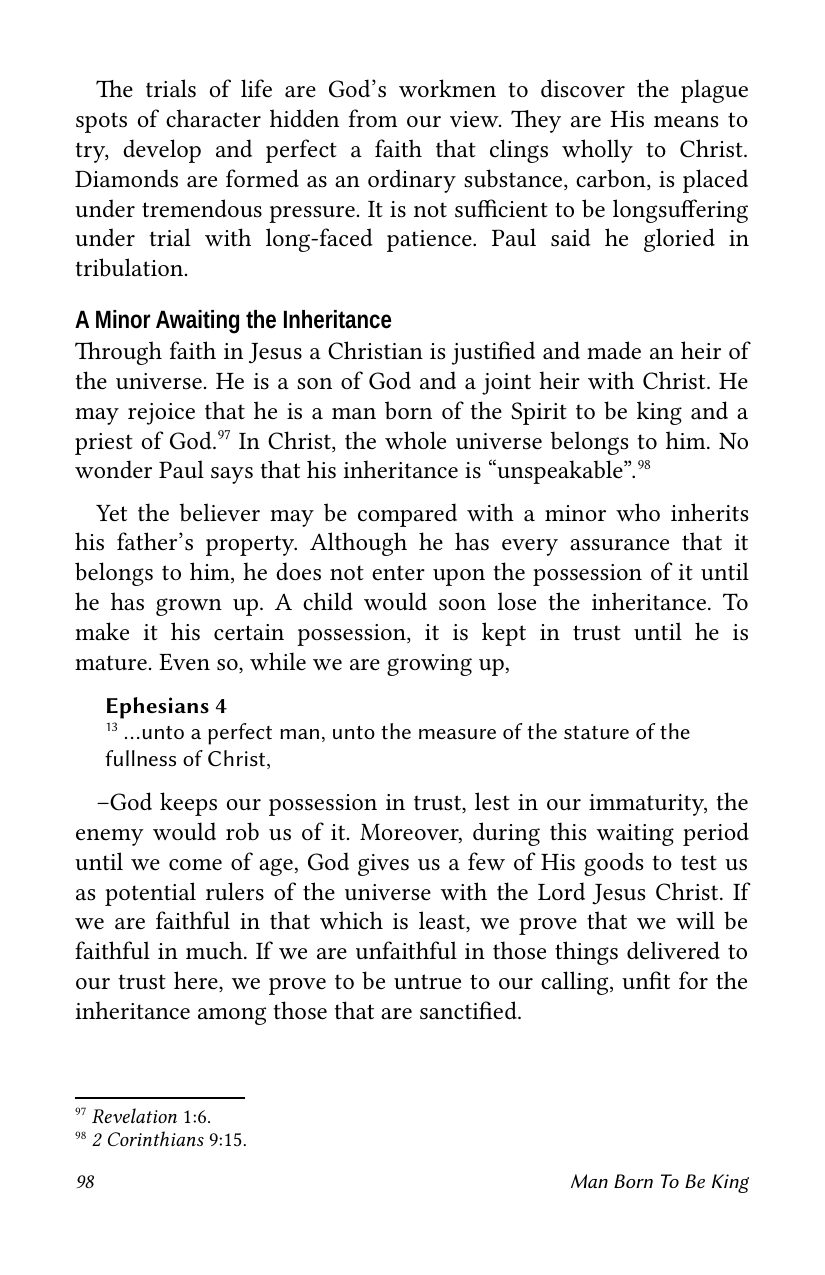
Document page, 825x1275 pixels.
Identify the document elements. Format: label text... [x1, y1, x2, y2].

text Yet the believer may be compared with a minor who inherits his father’s property. Although he has every assurance that it belongs to him, he does not enter upon the possession of it until he has grown up. A child would soon lose the inheritance. To make it his certain possession, it is kept in trust until he is mature. Even so, while we are growing up, [75, 498, 750, 677]
text –God keeps our possession in trust, lest in our immaturity, the enemy would rob us of it. Moreover, during this waiting period until we come of age, God gives us a few of His goods to test us as potential rulers of the universe with the Lord Jesus Christ. If we are faithful in that which is least, we prove that we will be faithful in much. If we are unfaithful in those things delivered to our trust here, we prove to be untrue to our calling, unfit for the inheritance among those that are sanctified. [75, 788, 750, 1026]
text Through faith in Jesus a Christian is justified and made an heir of the universe. He is a son of God and a joint heir with Christ. He may rejoice that he is a man born of the Spirit to be king and a priest of God. In Christ, the whole universe belongs to him. No wonder Paul says that his inheritance is “unspeakable”. [75, 337, 750, 485]
subtitle A Minor Awaiting the Inheritance [75, 305, 750, 334]
text 2 Corinthians 9:15. [75, 1128, 750, 1152]
text 13 ...unto a perfect man, unto the measure of the stature of the fullness of Christ, [105, 719, 720, 772]
text Ephesians 4 [105, 693, 750, 719]
text Revelation 1:6. [75, 1104, 750, 1128]
text The trials of life are God’s workmen to discover the plague spots of character hidden from our view. They are His means to try, develop and perfect a faith that clings wholly to Christ. Diamonds are formed as an ordinary substance, carbon, is placed under tremendous pressure. It is not sufficient to be longsuffering under trial with long-faced patience. Paul said he gloried in tribulation. [75, 75, 750, 283]
